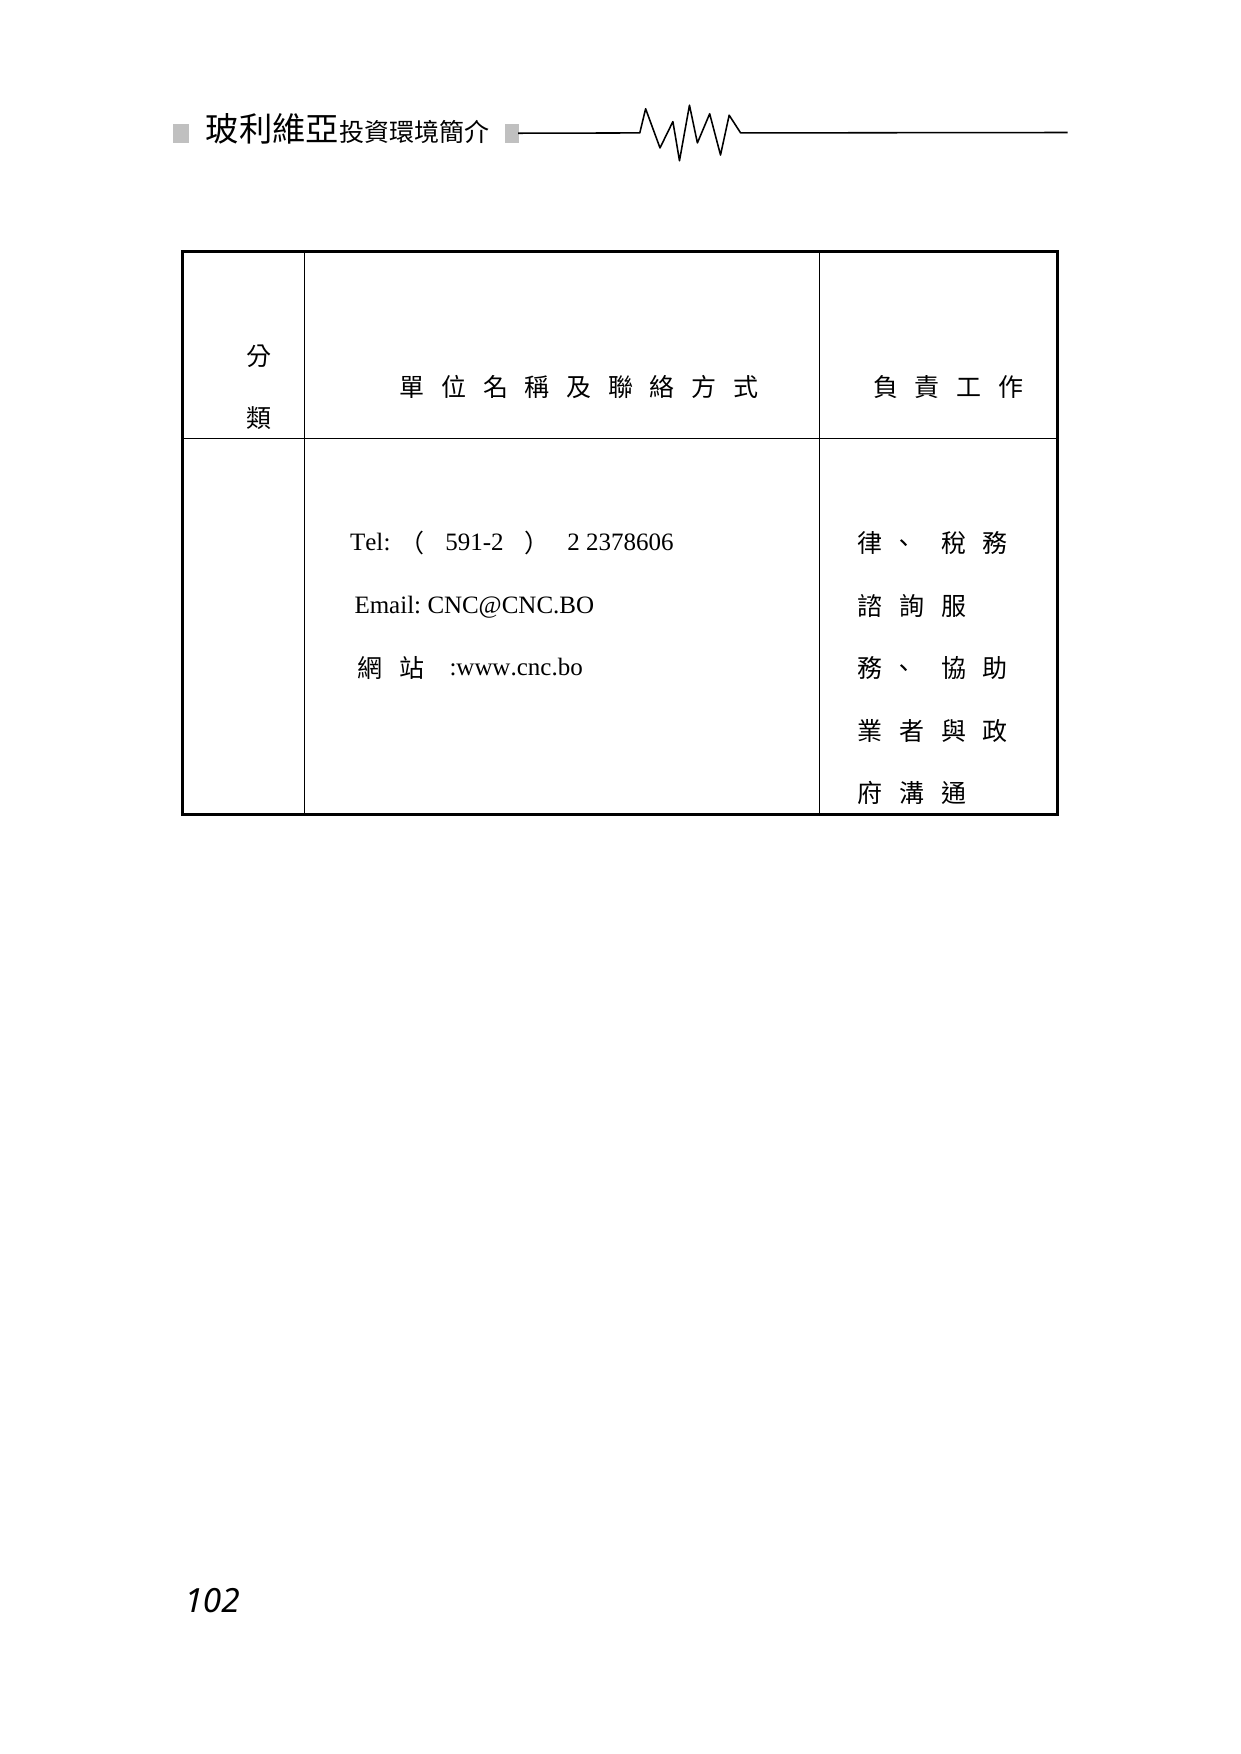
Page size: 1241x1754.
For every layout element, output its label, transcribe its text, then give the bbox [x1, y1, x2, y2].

table_cell 律、稅務諮詢服務、協助業者與政府溝通 [820, 439, 1056, 813]
table_header 負責工作 [820, 253, 1056, 438]
table_header 分類 [184, 253, 304, 438]
table_cell [184, 439, 304, 813]
table_header 單位名稱及聯絡方式 [305, 253, 819, 438]
table_cell Tel:（591-2）2 2378606 Email: CNC@CNC.BO 網站:www.cnc.bo [305, 439, 819, 813]
